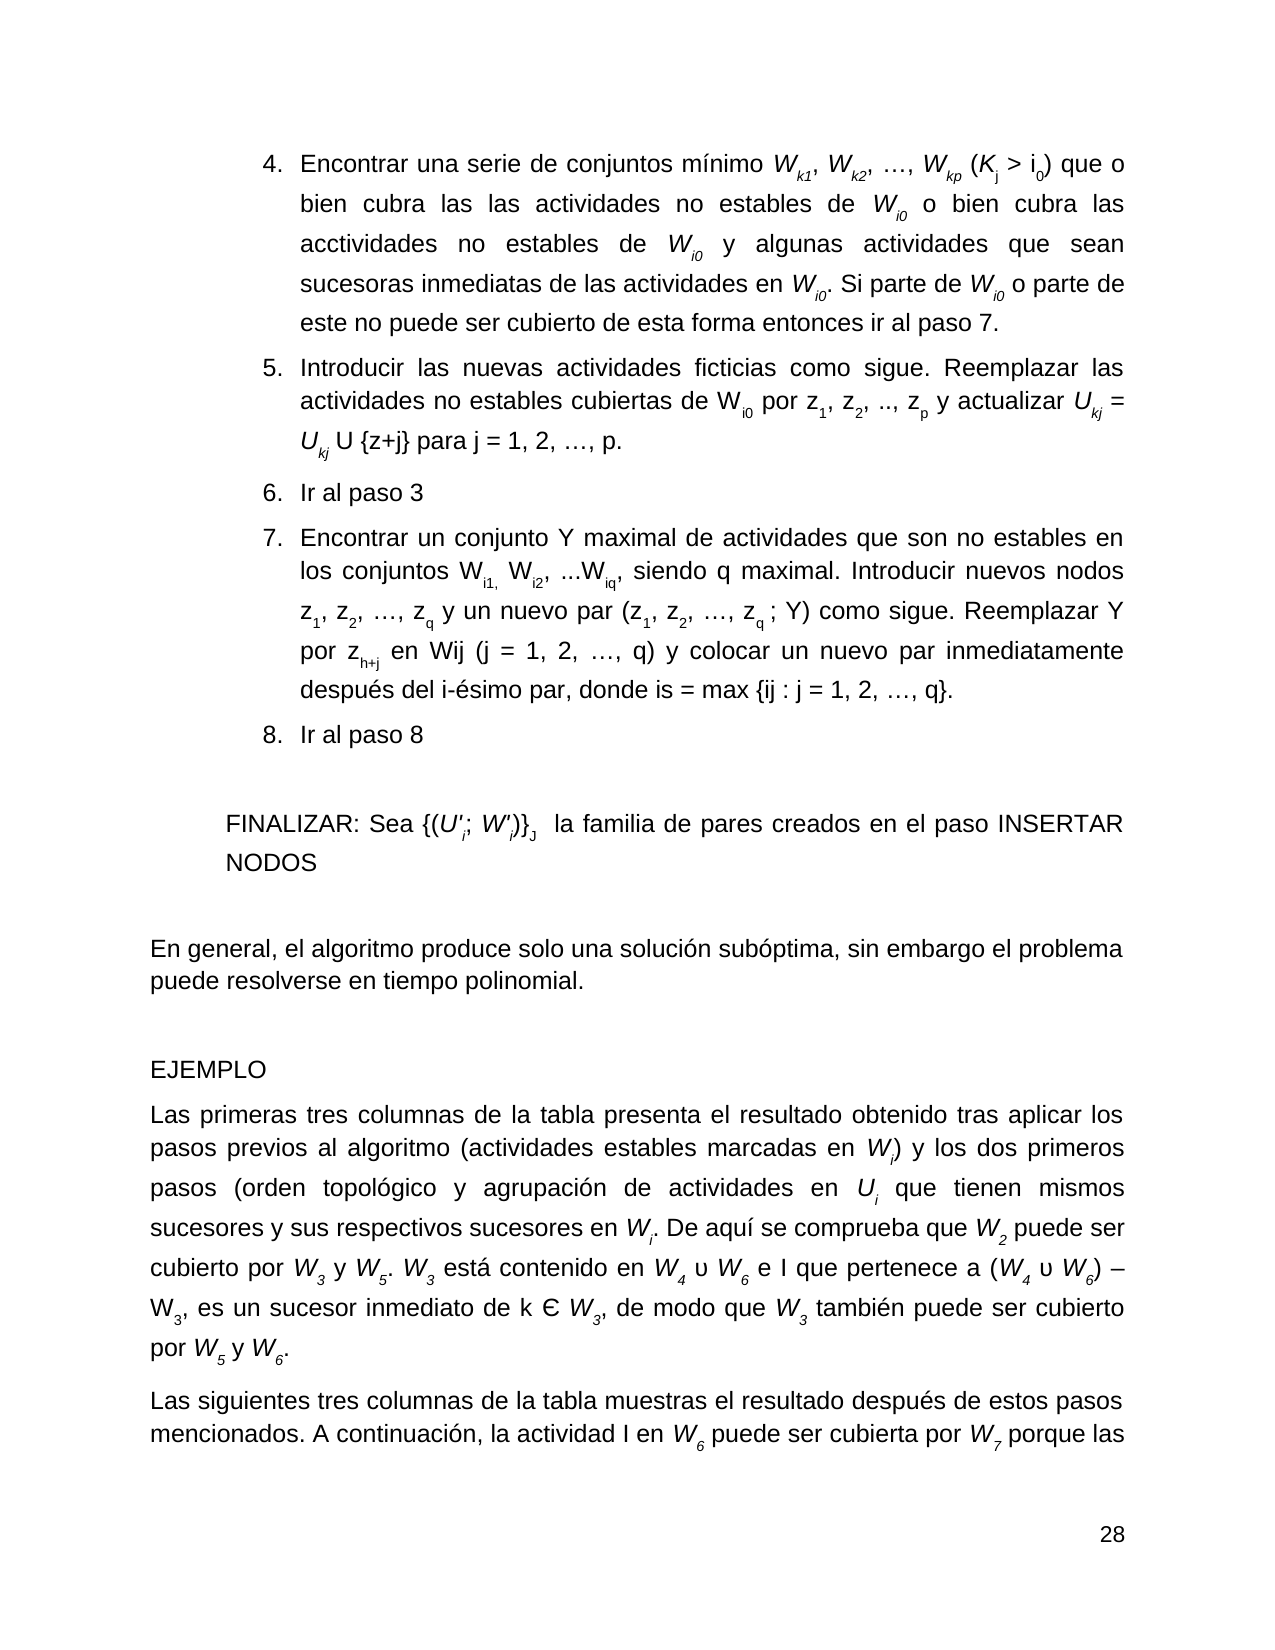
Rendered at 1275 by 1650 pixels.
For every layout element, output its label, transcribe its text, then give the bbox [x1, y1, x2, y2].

text Las siguientes tres columnas de la tabla muestras el resultado después de estos pasos mencionados. A continuación, la actividad I en W6 puede ser cubierta por W7 porque las [150, 1386, 1125, 1454]
text EJEMPLO [150, 1056, 1125, 1084]
list FINALIZAR: Sea {(U'i; W'i)}J la familia de pares creados en el paso INSERTAR NODOS [225, 809, 1125, 876]
list Encontrar una serie de conjuntos mínimo Wk1, Wk2, …, Wkp (Kj > i0) que o bien cubra las las actividades no estables de Wi0 o bien cubra las acctividades no estables de Wi0 y algunas actividades que sean sucesoras inmediatas de las actividades en Wi0. Si parte de Wi0 o parte de este no puede ser cubierto de esta forma entonces ir al paso 7. [262, 150, 1125, 337]
text En general, el algoritmo produce solo una solución subóptima, sin embargo el problema puede resolverse en tiempo polinomial. [150, 935, 1125, 995]
list Ir al paso 8 [262, 720, 1125, 748]
list Introducir las nuevas actividades ficticias como sigue. Reemplazar las actividades no estables cubiertas de Wi0 por z1, z2, .., zp y actualizar Ukj = Ukj U {z+j} para j = 1, 2, …, p. [262, 353, 1125, 461]
text Las primeras tres columnas de la tabla presenta el resultado obtenido tras aplicar los pasos previos al algoritmo (actividades estables marcadas en Wi) y los dos primeros pasos (orden topológico y agrupación de actividades en Ui que tienen mismos sucesores y sus respectivos sucesores en Wi. De aquí se comprueba que W2 puede ser cubierto por W3 y W5. W3 está contenido en W4 ᴜ W6 e I que pertenece a (W4 ᴜ W6) – W3, es un sucesor inmediato de k Є W3, de modo que W3 también puede ser cubierto por W5 y W6. [150, 1101, 1125, 1369]
list Ir al paso 3 [262, 479, 1125, 507]
list Encontrar un conjunto Y maximal de actividades que son no estables en los conjuntos Wi1, Wi2, ...Wiq, siendo q maximal. Introducir nuevos nodos z1, z2, …, zq y un nuevo par (z1, z2, …, zq ; Y) como sigue. Reemplazar Y por zh+j en Wij (j = 1, 2, …, q) y colocar un nuevo par inmediatamente después del i-ésimo par, donde is = max {ij : j = 1, 2, …, q}. [262, 524, 1125, 704]
